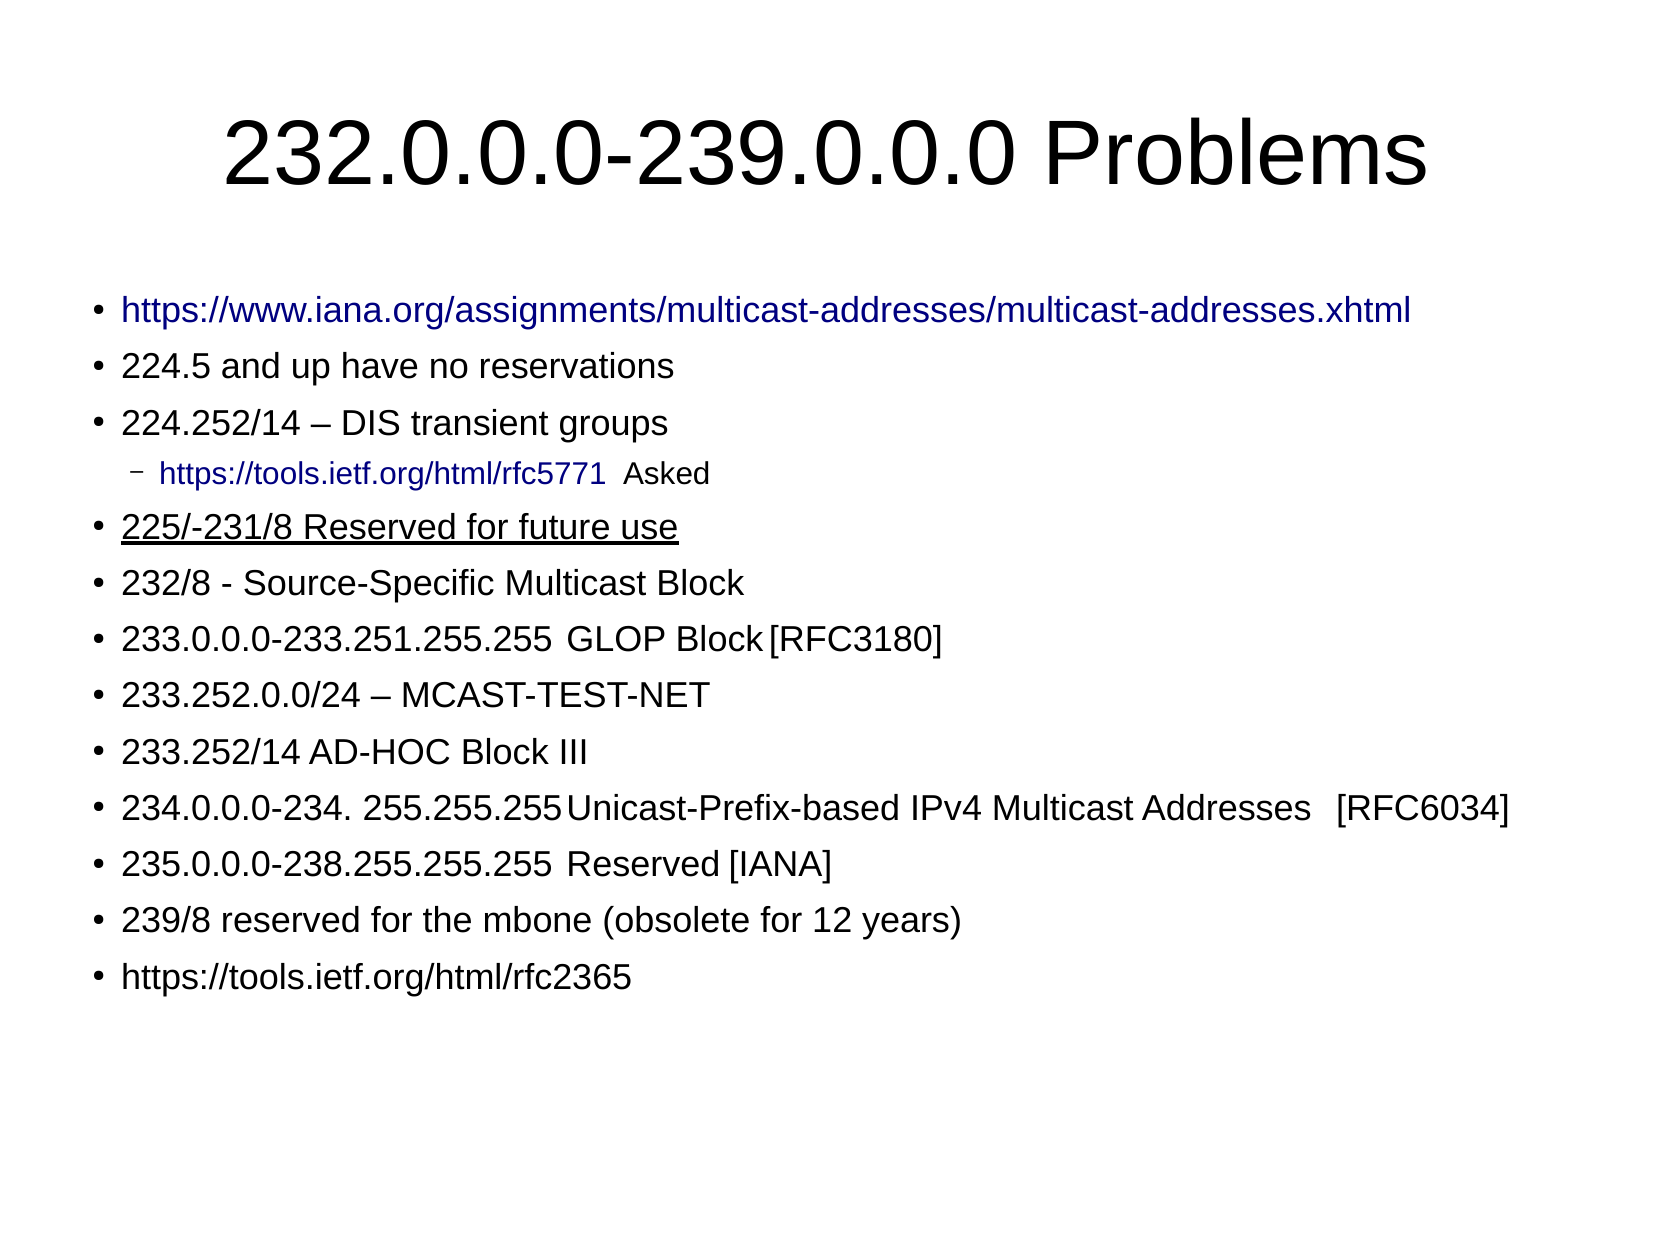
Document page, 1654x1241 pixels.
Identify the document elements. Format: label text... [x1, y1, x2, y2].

title 232.0.0.0-239.0.0.0 Problems [82, 49, 1571, 257]
list https://www.iana.org/assignments/multicast-addresses/multicast-addresses.xhtml 224.5 and up have no reservations 224.252/14 – DIS transient groups https://tools.ietf.org/html/rfc5771 Asked 225/-231/8 Reserved for future use 232/8 - Source-Specific Multicast Block 233.0.0.0-233.251.255.255 GLOP Block [RFC3180] 233.252.0.0/24 – MCAST-TEST-NET 233.252/14 AD-HOC Block III 234.0.0.0-234. 255.255.255 Unicast-Prefix-based IPv4 Multicast Addresses [RFC6034] 235.0.0.0-238.255.255.255 Reserved [IANA] 239/8 reserved for the mbone (obsolete for 12 years) https://tools.ietf.org/html/rfc2365 [82, 290, 1571, 1010]
